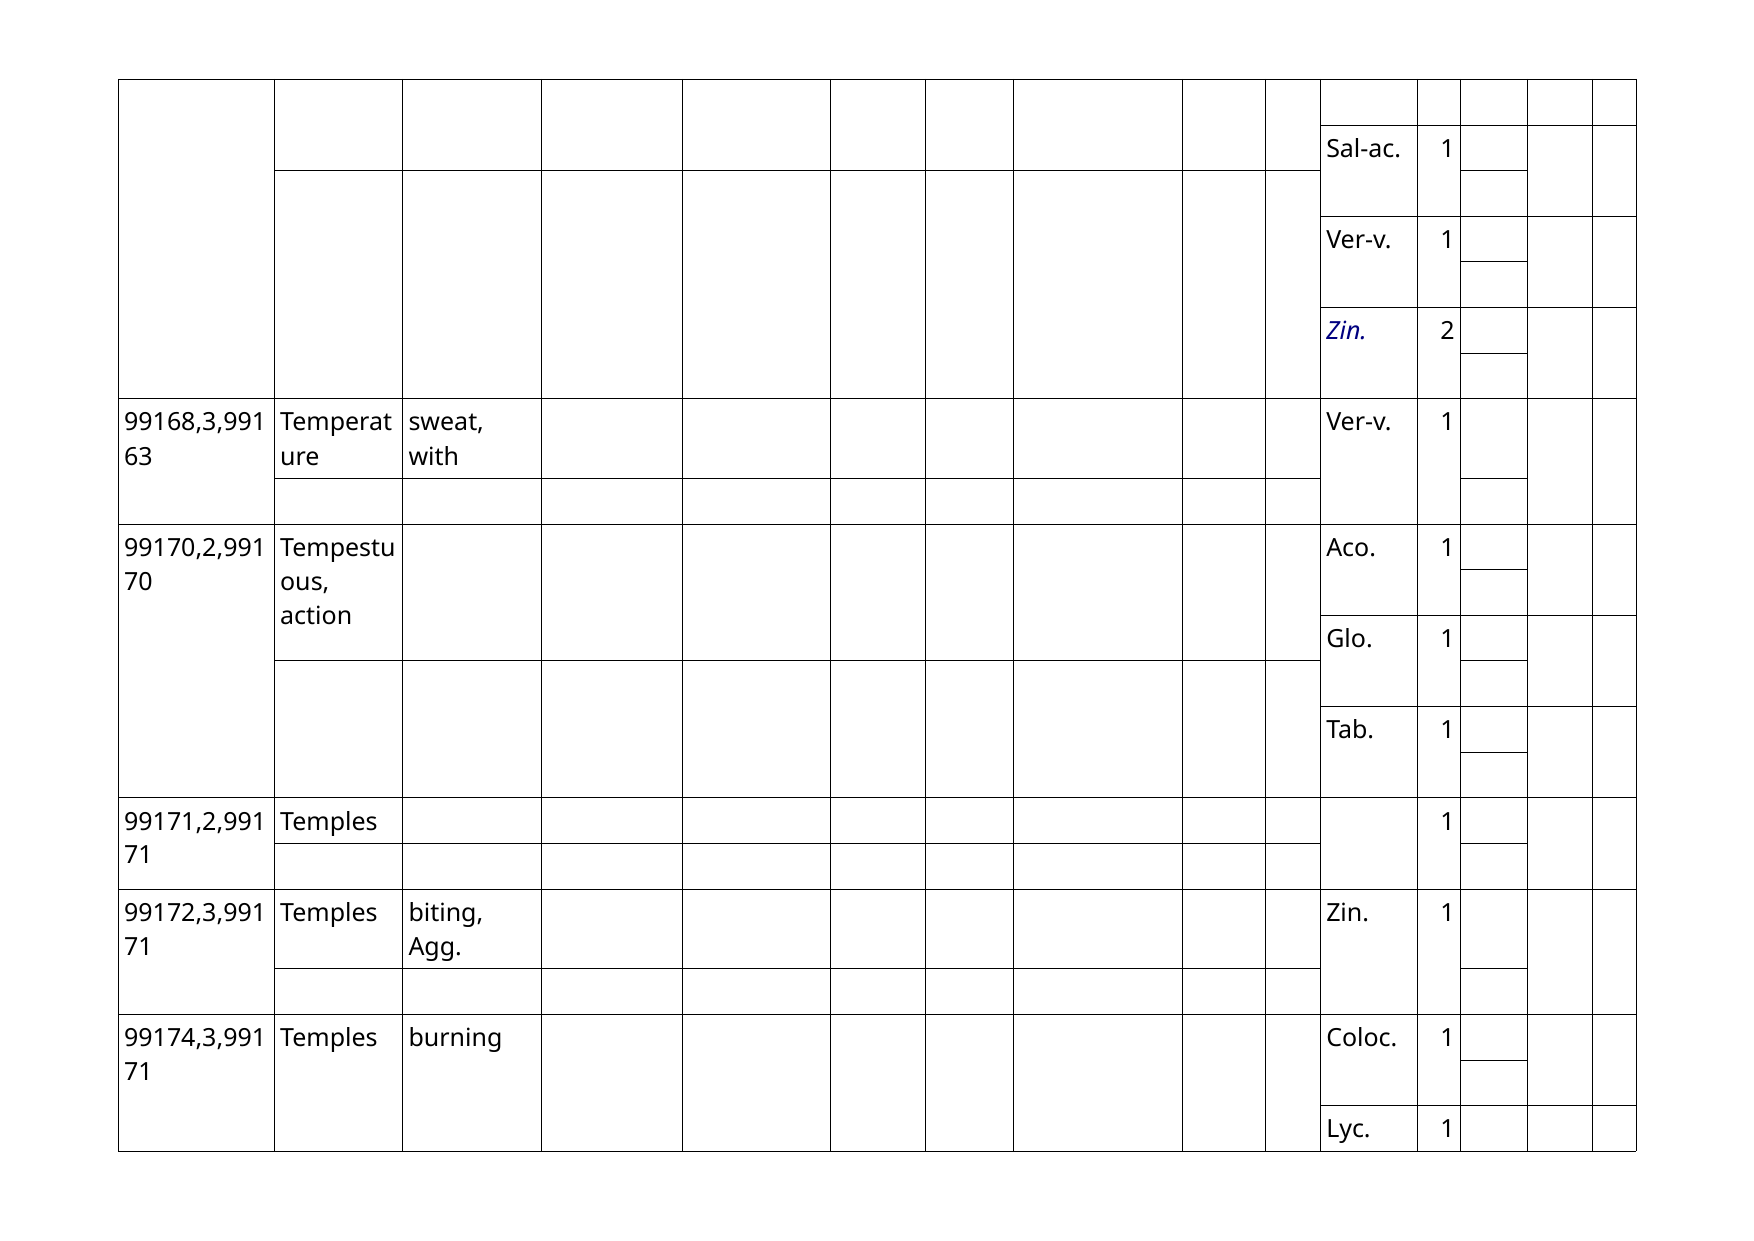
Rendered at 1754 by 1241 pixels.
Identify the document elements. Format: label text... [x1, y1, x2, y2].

table_cell [1593, 525, 1636, 615]
table_cell 1 [1418, 399, 1460, 523]
table_cell [1418, 80, 1460, 124]
table_cell sweat, with [403, 399, 541, 478]
table_cell [1528, 399, 1592, 523]
table_cell [683, 969, 830, 1014]
table_cell Zin. [1321, 890, 1417, 1014]
table_cell [1266, 661, 1320, 797]
table_cell [542, 661, 682, 797]
table_cell Lyc. [1321, 1106, 1417, 1151]
table_cell [926, 1015, 1013, 1151]
table_cell [926, 525, 1013, 660]
table_cell Ver-v. [1321, 399, 1417, 523]
table_cell [926, 171, 1013, 398]
table_cell biting, Agg. [403, 890, 541, 968]
table_cell Temples [275, 798, 402, 843]
table_cell 1 [1418, 1106, 1460, 1151]
table_cell [1183, 890, 1265, 968]
table_cell [831, 525, 925, 660]
table_cell [1593, 1015, 1636, 1105]
table_cell [1593, 1106, 1636, 1151]
table_cell [542, 171, 682, 398]
table_cell [1461, 354, 1527, 398]
table_cell [926, 80, 1013, 170]
table_cell [1528, 308, 1592, 398]
table_cell [1593, 80, 1636, 124]
table_cell Sal-ac. [1321, 126, 1417, 216]
table_cell [1593, 217, 1636, 307]
table_cell [403, 479, 541, 523]
table_cell [1461, 707, 1527, 752]
table_cell [1014, 1015, 1182, 1151]
table_cell [1183, 1015, 1265, 1151]
table_cell 99170,2,99170 [119, 525, 274, 797]
table_cell [926, 479, 1013, 523]
table_cell [1528, 126, 1592, 216]
table_cell [275, 80, 402, 170]
table_cell [683, 661, 830, 797]
table_cell [1014, 890, 1182, 968]
table_cell [683, 798, 830, 843]
table_cell [683, 1015, 830, 1151]
table_cell [683, 525, 830, 660]
table_cell [1014, 844, 1182, 888]
table_cell [683, 844, 830, 888]
table_cell 2 [1418, 308, 1460, 398]
table_cell [1461, 80, 1527, 124]
table_cell [542, 969, 682, 1014]
table_cell [926, 844, 1013, 888]
table_cell [403, 661, 541, 797]
table_cell [403, 969, 541, 1014]
table_cell [831, 80, 925, 170]
table_cell Ver-v. [1321, 217, 1417, 307]
table_cell [542, 890, 682, 968]
table_cell [1183, 399, 1265, 478]
table_cell [1528, 217, 1592, 307]
table_cell [831, 399, 925, 478]
table_cell [1014, 661, 1182, 797]
table_cell [1461, 753, 1527, 797]
table_cell Tab. [1321, 707, 1417, 797]
table_cell [1461, 570, 1527, 615]
table_cell [683, 479, 830, 523]
table_cell [403, 80, 541, 170]
table_cell [1266, 171, 1320, 398]
table_cell [1593, 616, 1636, 706]
table_cell [542, 525, 682, 660]
table_cell [683, 399, 830, 478]
table_cell Coloc. [1321, 1015, 1417, 1105]
table_cell [1593, 399, 1636, 523]
table_cell [403, 171, 541, 398]
table_cell [1528, 798, 1592, 888]
table_cell [1593, 707, 1636, 797]
table_cell 99171,2,99171 [119, 798, 274, 888]
table_cell [403, 844, 541, 888]
table_cell [275, 171, 402, 398]
table_cell [1266, 399, 1320, 478]
table_cell Zin. [1321, 308, 1417, 398]
table_cell [403, 798, 541, 843]
table_cell [1183, 661, 1265, 797]
table_cell [1461, 399, 1527, 478]
table_cell [275, 844, 402, 888]
table_cell [542, 1015, 682, 1151]
table_cell [831, 1015, 925, 1151]
table_cell [1183, 525, 1265, 660]
table_cell [1183, 479, 1265, 523]
table_cell [542, 844, 682, 888]
table_cell [1461, 890, 1527, 968]
table_cell [1461, 171, 1527, 216]
table_cell [1461, 308, 1527, 353]
table_cell [119, 80, 274, 398]
table_cell [1593, 890, 1636, 1014]
table_cell [1528, 616, 1592, 706]
table_cell [926, 661, 1013, 797]
table_cell [542, 80, 682, 170]
table_cell [831, 844, 925, 888]
table_cell [275, 661, 402, 797]
table_cell [1321, 798, 1417, 888]
table_cell [1183, 844, 1265, 888]
table_cell [1014, 525, 1182, 660]
table_cell [1014, 80, 1182, 170]
table_cell [275, 479, 402, 523]
table_cell [1593, 126, 1636, 216]
table_cell [1266, 844, 1320, 888]
table_cell 99174,3,99171 [119, 1015, 274, 1151]
table_cell [831, 171, 925, 398]
table_cell [1461, 525, 1527, 569]
table_cell [542, 798, 682, 843]
table_cell [1266, 969, 1320, 1014]
table_cell [1593, 798, 1636, 888]
table_cell [1014, 171, 1182, 398]
table_cell [1014, 399, 1182, 478]
table_cell [831, 890, 925, 968]
table_cell [1528, 1015, 1592, 1105]
table_cell [1183, 171, 1265, 398]
table_cell [1461, 1015, 1527, 1059]
table_cell Temperature [275, 399, 402, 478]
table_cell [1528, 80, 1592, 124]
table_cell 1 [1418, 890, 1460, 1014]
table_cell [542, 399, 682, 478]
table_cell 99172,3,99171 [119, 890, 274, 1014]
table_cell burning [403, 1015, 541, 1151]
table_cell [1461, 1106, 1527, 1151]
table_cell [683, 890, 830, 968]
table_cell [831, 479, 925, 523]
table_cell [926, 399, 1013, 478]
table_cell [1461, 798, 1527, 843]
table_cell 1 [1418, 707, 1460, 797]
table_cell [1014, 479, 1182, 523]
table_cell [1528, 525, 1592, 615]
table_cell 99168,3,99163 [119, 399, 274, 523]
table_cell [831, 661, 925, 797]
table_cell [1461, 217, 1527, 261]
table_cell [1014, 798, 1182, 843]
table_cell [1461, 616, 1527, 660]
table_cell [1014, 969, 1182, 1014]
table_cell [1461, 844, 1527, 888]
table_cell [1461, 661, 1527, 706]
table_cell Glo. [1321, 616, 1417, 706]
table_cell [1183, 969, 1265, 1014]
table_cell [1593, 308, 1636, 398]
table_cell [831, 798, 925, 843]
table_cell Temples [275, 890, 402, 968]
table_cell [1461, 969, 1527, 1014]
table_cell Temples [275, 1015, 402, 1151]
table_cell [1266, 798, 1320, 843]
table_cell Aco. [1321, 525, 1417, 615]
table_cell [1266, 479, 1320, 523]
table_cell 1 [1418, 217, 1460, 307]
table_cell 1 [1418, 616, 1460, 706]
table_cell [1528, 1106, 1592, 1151]
table_cell [1266, 890, 1320, 968]
table_cell [831, 969, 925, 1014]
table_cell Tempestuous, action [275, 525, 402, 660]
table_cell [1266, 80, 1320, 170]
table_cell [1461, 479, 1527, 523]
table_cell [1266, 1015, 1320, 1151]
table_cell 1 [1418, 1015, 1460, 1105]
table_cell [1528, 890, 1592, 1014]
table_cell 1 [1418, 525, 1460, 615]
table_cell [542, 479, 682, 523]
table_cell [1183, 798, 1265, 843]
table_cell [683, 80, 830, 170]
table_cell [683, 171, 830, 398]
table_cell [403, 525, 541, 660]
table_cell [926, 890, 1013, 968]
table_cell [926, 798, 1013, 843]
table_cell [1266, 525, 1320, 660]
table_cell [275, 969, 402, 1014]
table_cell [1461, 262, 1527, 307]
table_cell [1321, 80, 1417, 124]
table_cell 1 [1418, 126, 1460, 216]
table_cell 1 [1418, 798, 1460, 888]
table_cell [1528, 707, 1592, 797]
table_cell [926, 969, 1013, 1014]
table_cell [1461, 126, 1527, 170]
table_cell [1461, 1061, 1527, 1105]
table_cell [1183, 80, 1265, 170]
